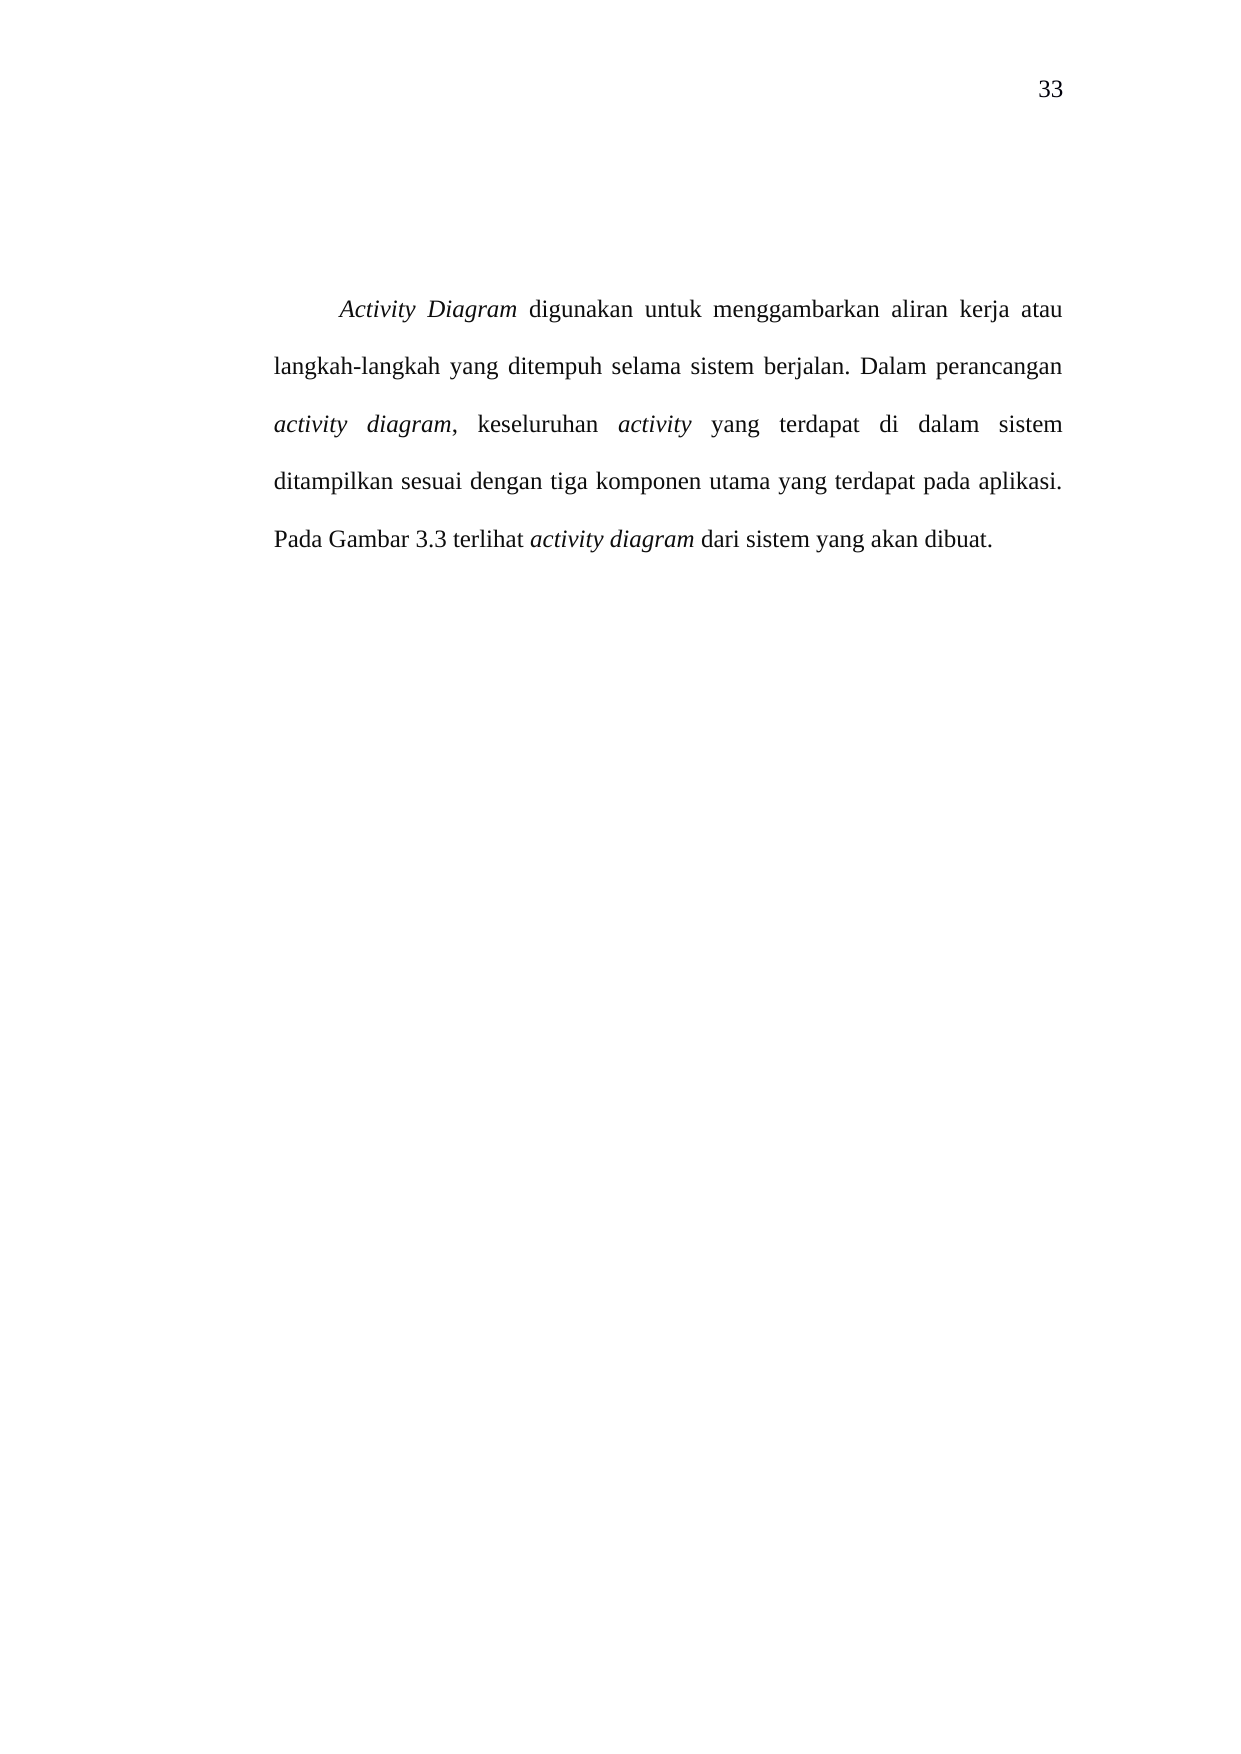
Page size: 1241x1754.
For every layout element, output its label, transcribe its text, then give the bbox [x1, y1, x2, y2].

text Activity Diagram digunakan untuk menggambarkan aliran kerja atau langkah-langkah yang ditempuh selama sistem berjalan. Dalam perancangan activity diagram, keseluruhan activity yang terdapat di dalam sistem ditampilkan sesuai dengan tiga komponen utama yang terdapat pada aplikasi. Pada Gambar 3.3 terlihat activity diagram dari sistem yang akan dibuat. [274, 294, 1063, 552]
